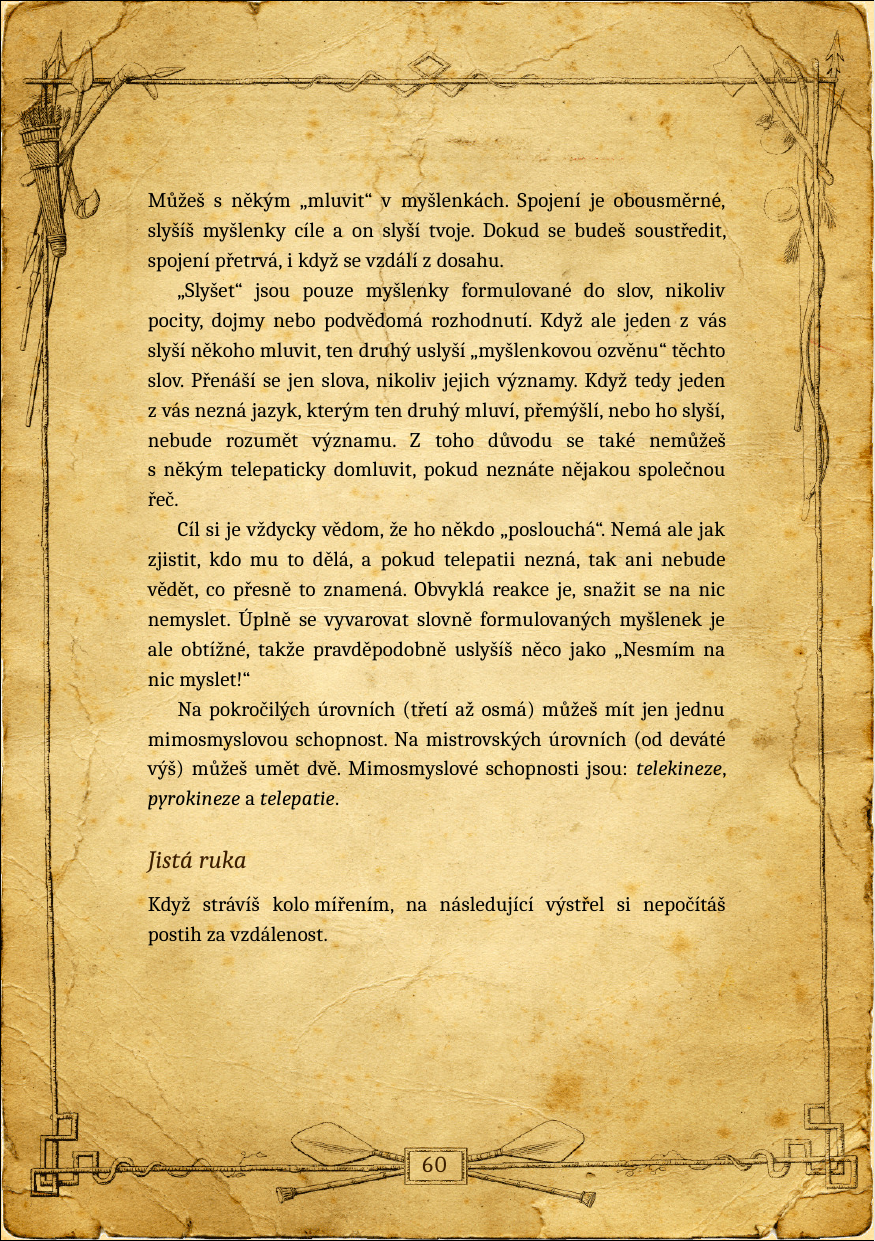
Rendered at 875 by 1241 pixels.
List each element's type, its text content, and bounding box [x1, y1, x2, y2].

text Můžeš s⁠ někým „mluvit“ v⁠ myšlenkách. Spojení je obousměrné, slyšíš myšlenky cíle a⁠ on slyší tvoje. Dokud se budeš soustředit, spojení přetrvá, i⁠ když se vzdálí z⁠ dosahu. „Slyšet“ jsou pouze myšlenky formulované do slov, nikoliv pocity, dojmy nebo podvědomá rozhodnutí. Když ale jeden z⁠ vás slyší někoho mluvit, ten druhý uslyší „myšlenkovou ozvěnu“ těchto slov. Přenáší se jen slova, nikoliv jejich významy. Když tedy jeden z⁠ vás nezná jazyk, kterým ten druhý mluví, přemýšlí, nebo ho slyší, nebude rozumět významu. Z⁠ toho důvodu se také nemůžeš s⁠ někým telepaticky domluvit, pokud neznáte nějakou společnou řeč. Cíl si je vždycky vědom, že ho někdo „poslouchá“. Nemá ale jak zjistit, kdo mu to dělá, a⁠ pokud telepatii nezná, tak ani nebude vědět, co přesně to znamená. Obvyklá reakce je, snažit se na nic nemyslet. Úplně se vyvarovat slovně formulovaných myšlenek je ale obtížné, takže pravděpodobně uslyšíš něco jako „Nesmím na nic myslet!“ Na pokročilých úrovních (třetí až osmá) můžeš mít jen jednu mimosmyslovou schopnost. Na mistrovských úrovních (od deváté výš) můžeš umět dvě. Mimosmyslové schopnosti jsou: telekineze, pyrokineze a⁠ telepatie. [148, 189, 726, 811]
subtitle Jistá ruka [148, 846, 726, 875]
text Když strávíš kolo mířením, na následující výstřel si nepočítáš postih za vzdálenost. [148, 893, 726, 947]
picture [1, 1, 874, 1240]
